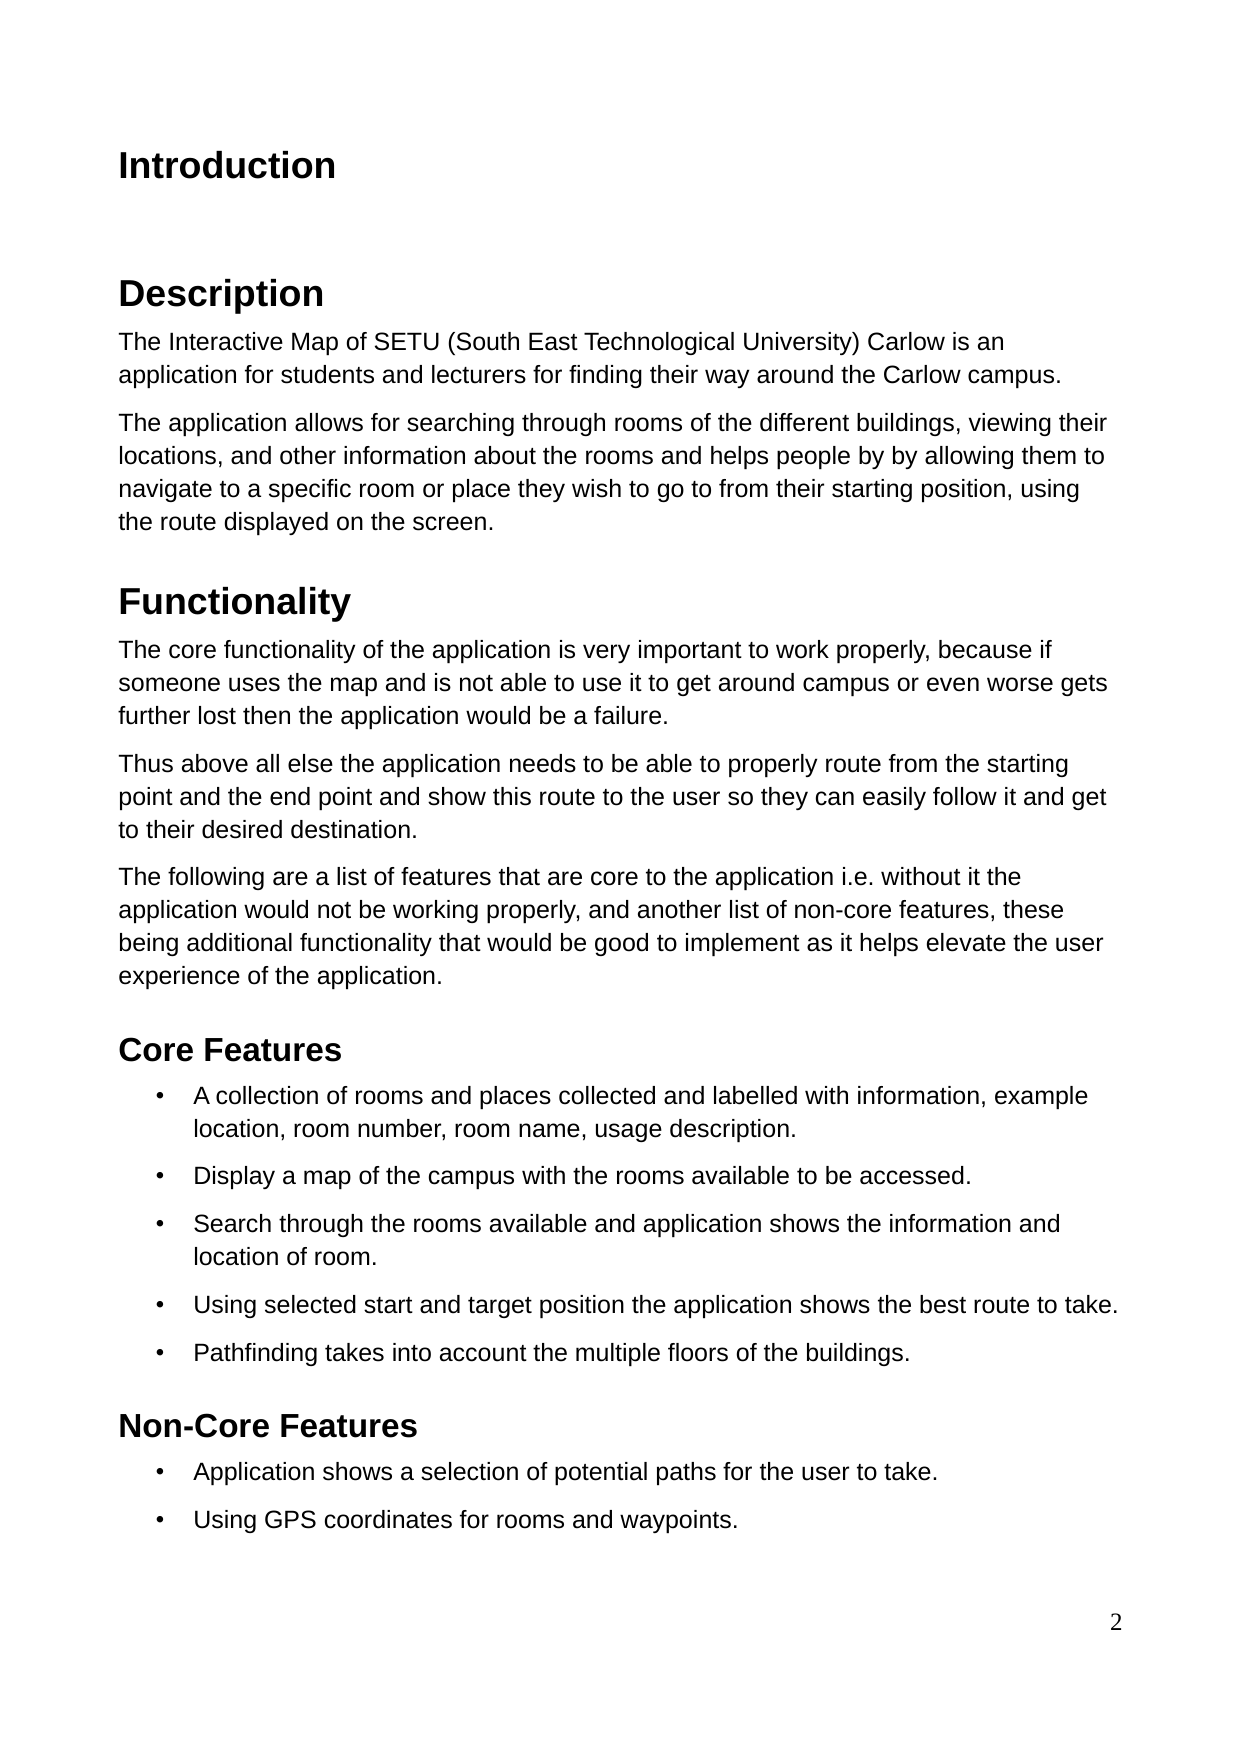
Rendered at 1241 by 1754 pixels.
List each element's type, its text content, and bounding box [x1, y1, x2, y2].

text The core functionality of the application is very important to work properly, because if someone uses the map and is not able to use it to get around campus or even worse gets further lost then the application would be a failure. [118, 635, 1122, 730]
list Search through the rooms available and application shows the information and location of room. [156, 1209, 1122, 1271]
list Using GPS coordinates for rooms and waypoints. [156, 1505, 1122, 1533]
subtitle Core Features [118, 1030, 1122, 1068]
text Thus above all else the application needs to be able to properly route from the starting point and the end point and show this route to the user so they can easily follow it and get to their desired destination. [118, 748, 1122, 843]
text The application allows for searching through rooms of the different buildings, viewing their locations, and other information about the rooms and helps people by by allowing them to navigate to a specific room or place they wish to go to from their starting position, using the route displayed on the screen. [118, 408, 1122, 535]
list Application shows a selection of potential paths for the user to take. [156, 1457, 1122, 1486]
subtitle Non-Core Features [118, 1406, 1122, 1444]
text The Interactive Map of SETU (South East Technological University) Carlow is an application for students and lecturers for finding their way around the Carlow campus. [118, 327, 1122, 389]
subtitle Description [118, 271, 1122, 314]
list Pathfinding takes into account the multiple floors of the buildings. [156, 1337, 1122, 1366]
list A collection of rooms and places collected and labelled with information, example location, room number, room name, usage description. [156, 1081, 1122, 1142]
subtitle Introduction [118, 143, 1122, 186]
list Display a map of the campus with the rooms available to be accessed. [156, 1161, 1122, 1190]
subtitle Functionality [118, 579, 1122, 622]
text The following are a list of features that are core to the application i.e. without it the application would not be working properly, and another list of non-core features, these being additional functionality that would be good to implement as it helps elevate the user experience of the application. [118, 862, 1122, 990]
list Using selected start and target position the application shows the best route to take. [156, 1290, 1122, 1319]
